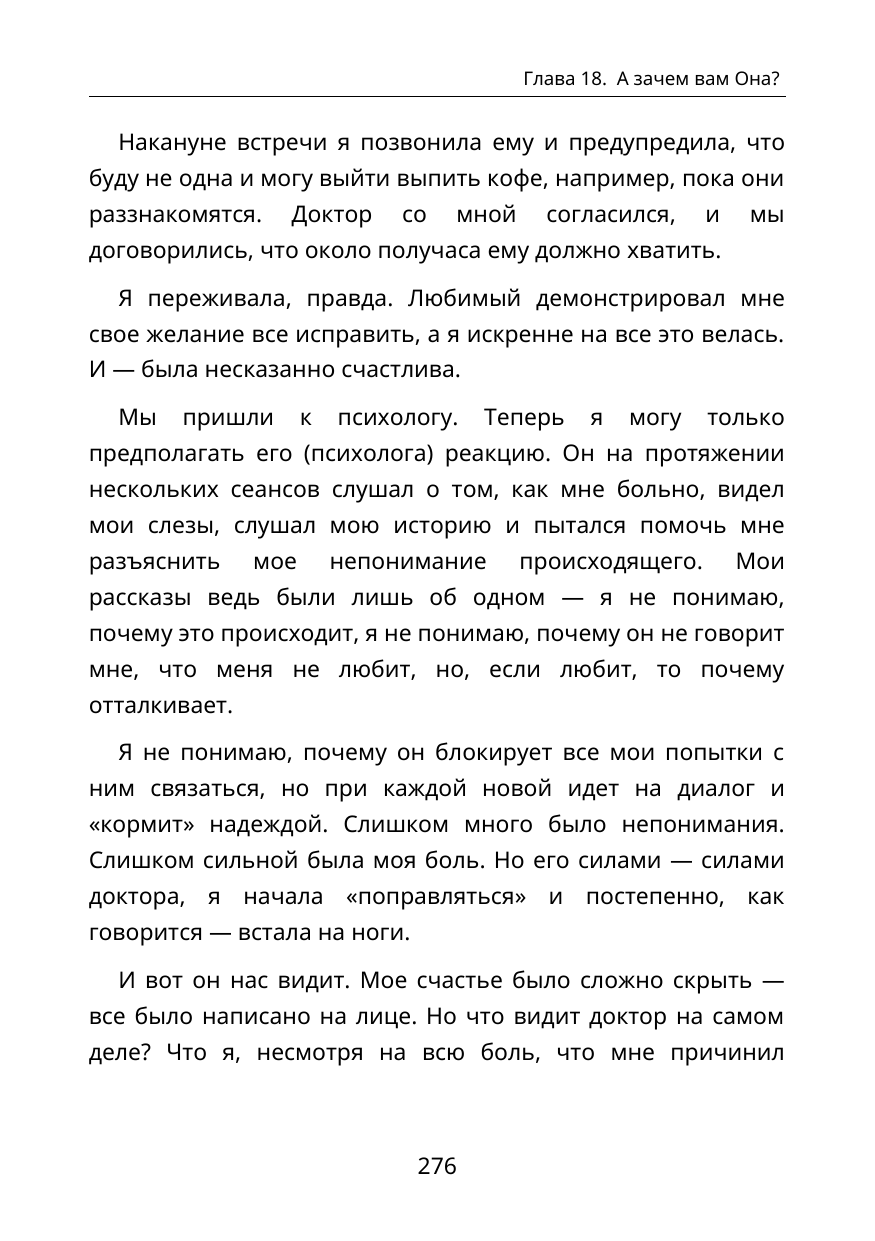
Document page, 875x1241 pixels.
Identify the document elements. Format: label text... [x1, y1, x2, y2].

text Я переживала, правда. Любимый демонстрировал мне свое желание все исправить, а я искренне на все это велась. И — была несказанно счастлива. [88, 282, 786, 385]
text И вот он нас видит. Мое счастье было сложно скрыть — все было написано на лице. Но что видит доктор на самом деле? Что я, несмотря на всю боль, что мне причинил [88, 964, 786, 1067]
text Мы пришли к психологу. Теперь я могу только предполагать его (психолога) реакцию. Он на протяжении нескольких сеансов слушал о том, как мне больно, видел мои слезы, слушал мою историю и пытался помочь мне разъяснить мое непонимание происходящего. Мои рассказы ведь были лишь об одном — я не понимаю, почему это происходит, я не понимаю, почему он не говорит мне, что меня не любит, но, если любит, то почему отталкивает. [88, 401, 786, 720]
text Накануне встречи я позвонила ему и предупредила, что буду не одна и могу выйти выпить кофе, например, пока они раззнакомятся. Доктор со мной согласился, и мы договорились, что около получаса ему должно хватить. [88, 126, 786, 265]
text Я не понимаю, почему он блокирует все мои попытки с ним связаться, но при каждой новой идет на диалог и «кормит» надеждой. Слишком много было непонимания. Слишком сильной была моя боль. Но его силами — силами доктора, я начала «поправляться» и постепенно, как говорится — встала на ноги. [88, 736, 786, 947]
